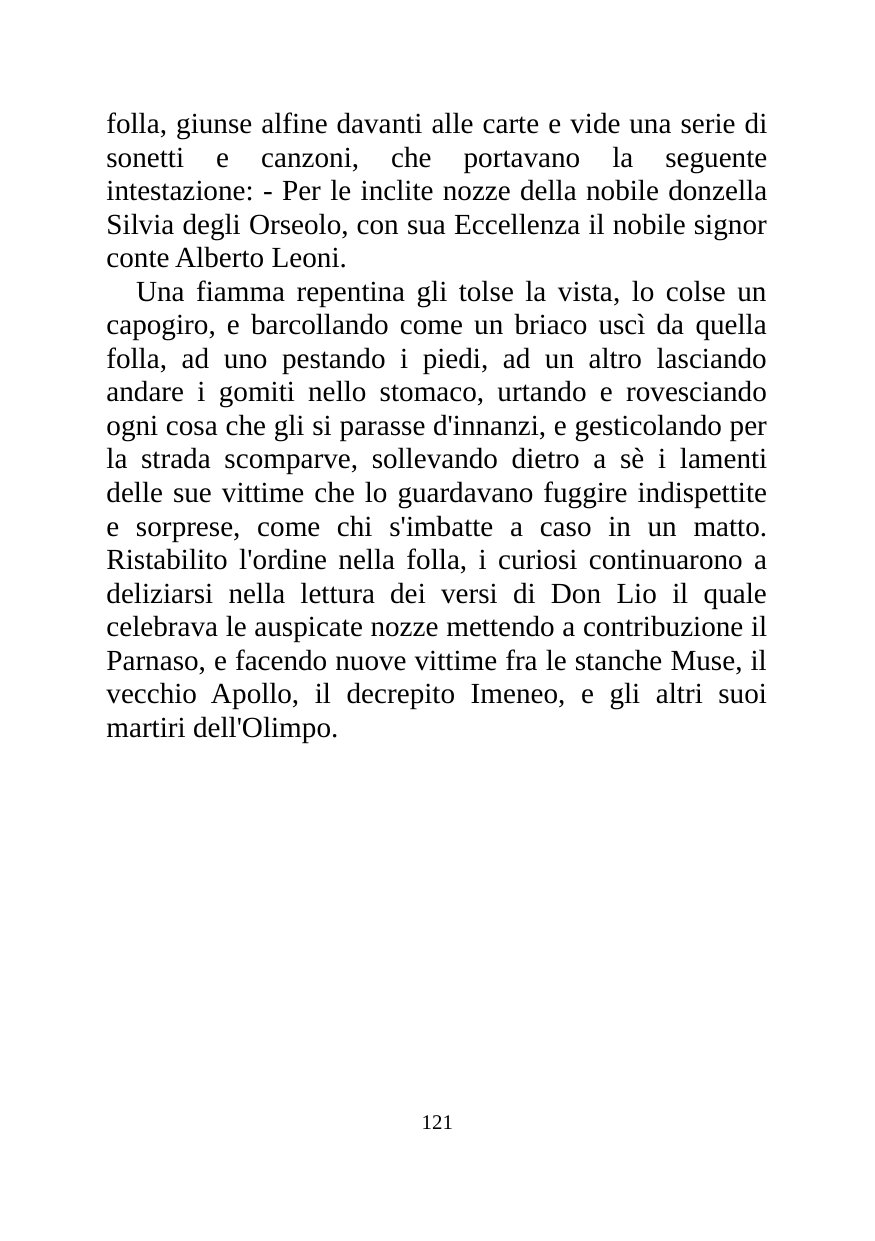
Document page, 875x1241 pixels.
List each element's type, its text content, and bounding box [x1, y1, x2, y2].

text folla, giunse alfine davanti alle carte e vide una serie di sonetti e canzoni, che portavano la seguente intestazione: - Per le inclite nozze della nobile donzella Silvia degli Orseolo, con sua Eccellenza il nobile signor conte Alberto Leoni. [106, 106, 768, 274]
text Una fiamma repentina gli tolse la vista, lo colse un capogiro, e barcollando come un briaco uscì da quella folla, ad uno pestando i piedi, ad un altro lasciando andare i gomiti nello stomaco, urtando e rovesciando ogni cosa che gli si parasse d'innanzi, e gesticolando per la strada scomparve, sollevando dietro a sè i lamenti delle sue vittime che lo guardavano fuggire indispettite e sorprese, come chi s'imbatte a caso in un matto. Ristabilito l'ordine nella folla, i curiosi continuarono a deliziarsi nella lettura dei versi di Don Lio il quale celebrava le auspicate nozze mettendo a contribuzione il Parnaso, e facendo nuove vittime fra le stanche Muse, il vecchio Apollo, il decrepito Imeneo, e gli altri suoi martiri dell'Olimpo. [106, 274, 768, 743]
